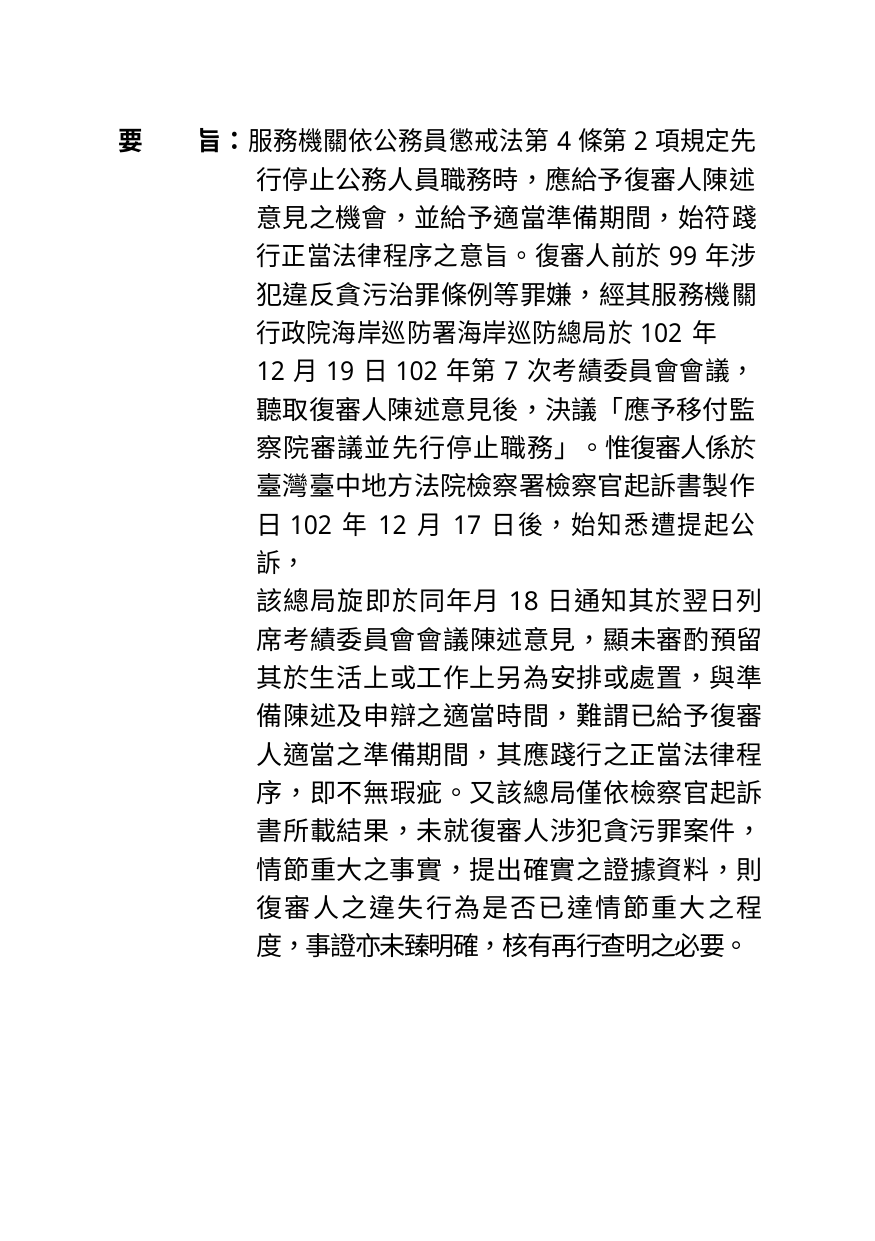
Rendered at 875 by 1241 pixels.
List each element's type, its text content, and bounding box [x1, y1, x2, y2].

text 要 旨：服務機關依公務員懲戒法第 4 條第 2 項規定先行停止公務人員職務時，應給予復審人陳述意見之機會，並給予適當準備期間，始符踐行正當法律程序之意旨。復審人前於 99 年涉犯違反貪污治罪條例等罪嫌，經其服務機關行政院海岸巡防署海岸巡防總局於 102 年 [118, 123, 757, 350]
text 該總局旋即於同年月 18 日通知其於翌日列席考績委員會會議陳述意見，顯未審酌預留其於生活上或工作上另為安排或處置，與準備陳述及申辯之適當時間，難謂已給予復審人適當之準備期間，其應踐行之正當法律程序，即不無瑕疵。又該總局僅依檢察官起訴書所載結果，未就復審人涉犯貪污罪案件， 情節重大之事實，提出確實之證據資料，則復審人之違失行為是否已達情節重大之程度，事證亦未臻明確，核有再行查明之必要。 [256, 583, 763, 963]
text 12 月 19 日 102 年第 7 次考績委員會會議， 聽取復審人陳述意見後，決議「應予移付監察院審議並先行停止職務」。惟復審人係於臺灣臺中地方法院檢察署檢察官起訴書製作日102 年 12 月 17 日後，始知悉遭提起公訴， [256, 353, 756, 580]
